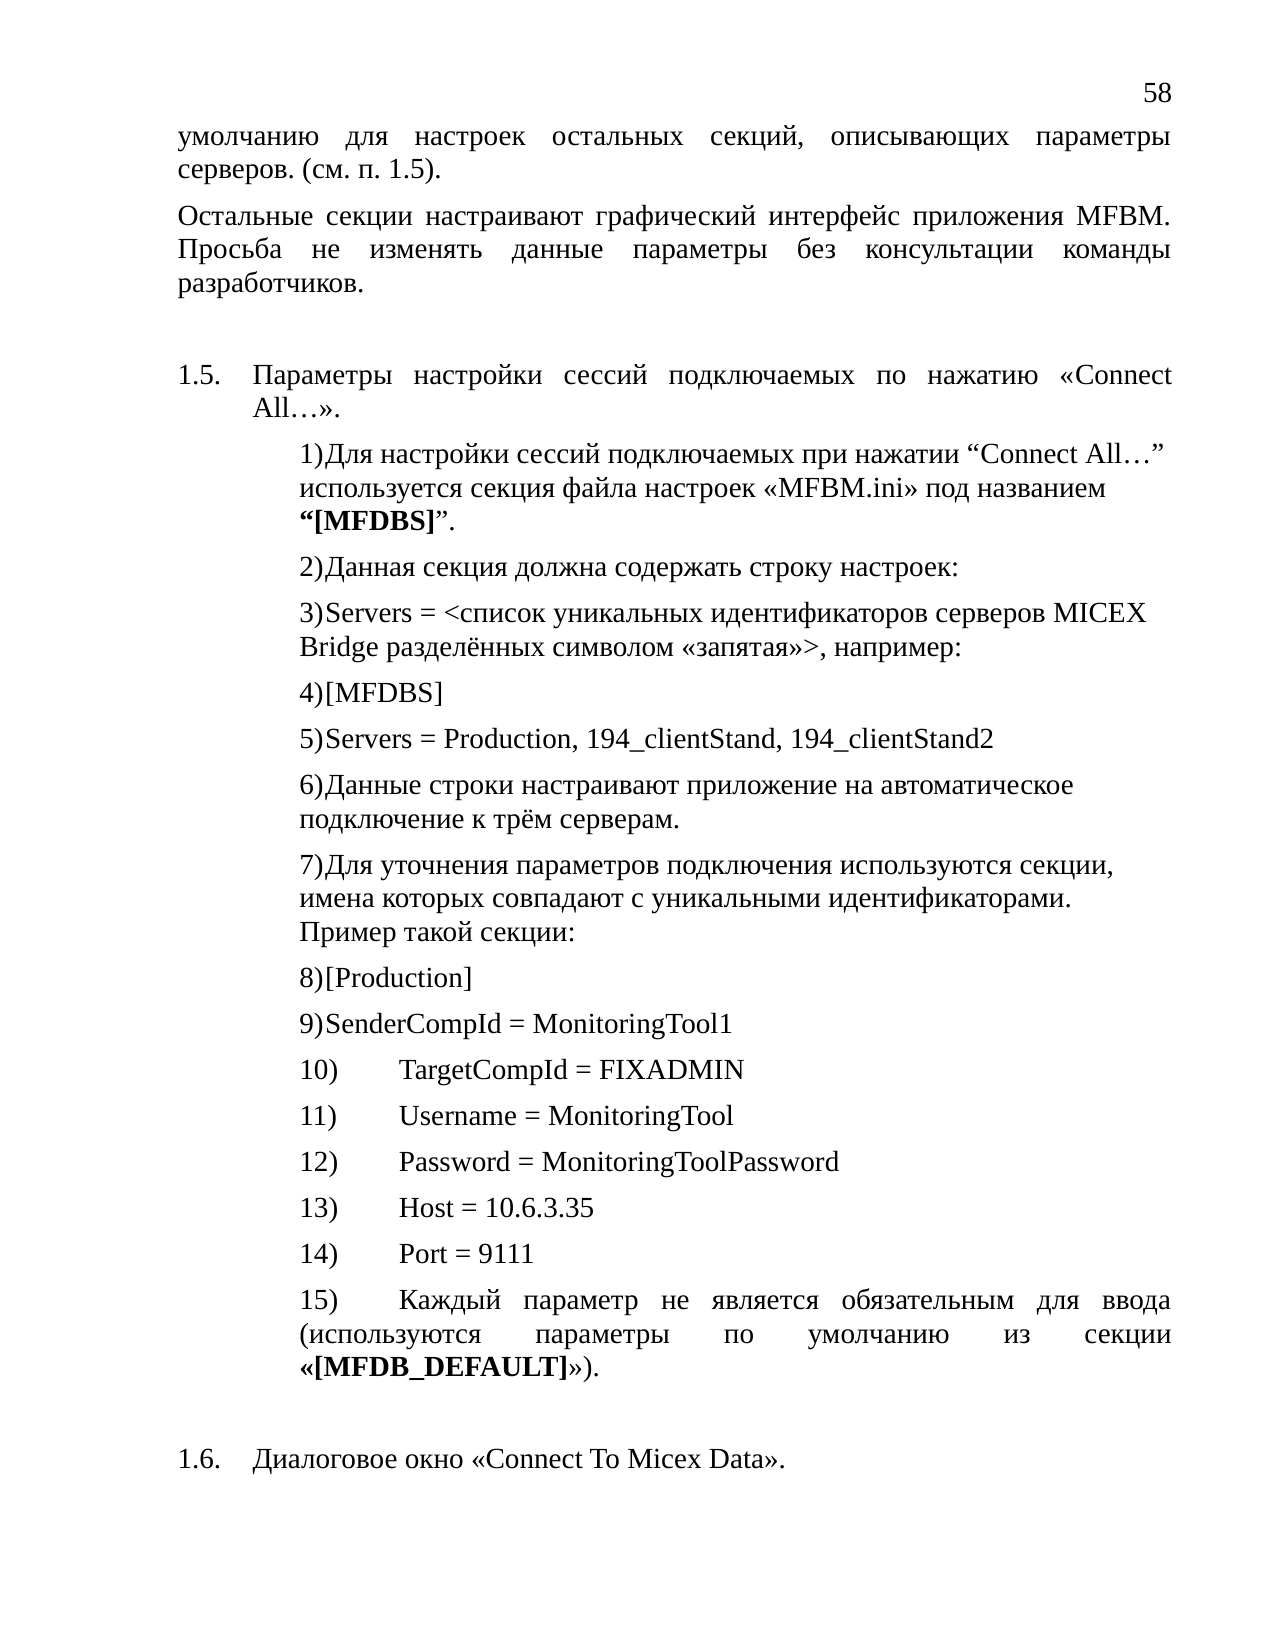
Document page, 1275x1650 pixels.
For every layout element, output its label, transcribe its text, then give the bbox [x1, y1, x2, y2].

list Username = MonitoringTool [299, 1098, 1172, 1132]
list Port = 9111 [299, 1236, 1172, 1270]
text Остальные секции настраивают графический интерфейс приложения MFBM. Просьба не изменять данные параметры без консультации команды разработчиков. [177, 198, 1172, 298]
list [Production] [299, 960, 1172, 993]
list Servers = <список уникальных идентификаторов серверов MICEX Bridge разделённых символом «запятая»>, например: [299, 596, 1172, 663]
list Для уточнения параметров подключения используются секции, имена которых совпадают с уникальными идентификаторами. Пример такой секции: [299, 847, 1172, 947]
list SenderCompId = MonitoringTool1 [299, 1006, 1172, 1039]
list Для настройки сессий подключаемых при нажатии “Connect All…” используется секция файла настроек «MFBM.ini» под названием “[MFDBS]”. [299, 436, 1172, 537]
list Каждый параметр не является обязательным для ввода (используются параметры по умолчанию из секции «[MFDB_DEFAULT]»). [299, 1282, 1172, 1383]
list [MFDBS] [299, 675, 1172, 709]
text умолчанию для настроек остальных секций, описывающих параметры серверов. (см. п. 1.5). [177, 118, 1172, 185]
list Password = MonitoringToolPassword [299, 1144, 1172, 1178]
list Диалоговое окно «Connect To Micex Data». [177, 1441, 1172, 1475]
list Параметры настройки сессий подключаемых по нажатию «Connect All…». [177, 357, 1172, 424]
list Данные строки настраивают приложение на автоматическое подключение к трём серверам. [299, 767, 1172, 834]
list Host = 10.6.3.35 [299, 1190, 1172, 1224]
list TargetCompId = FIXADMIN [299, 1052, 1172, 1086]
list Данная секция должна содержать строку настроек: [299, 549, 1172, 583]
list Servers = Production, 194_clientStand, 194_clientStand2 [299, 721, 1172, 755]
